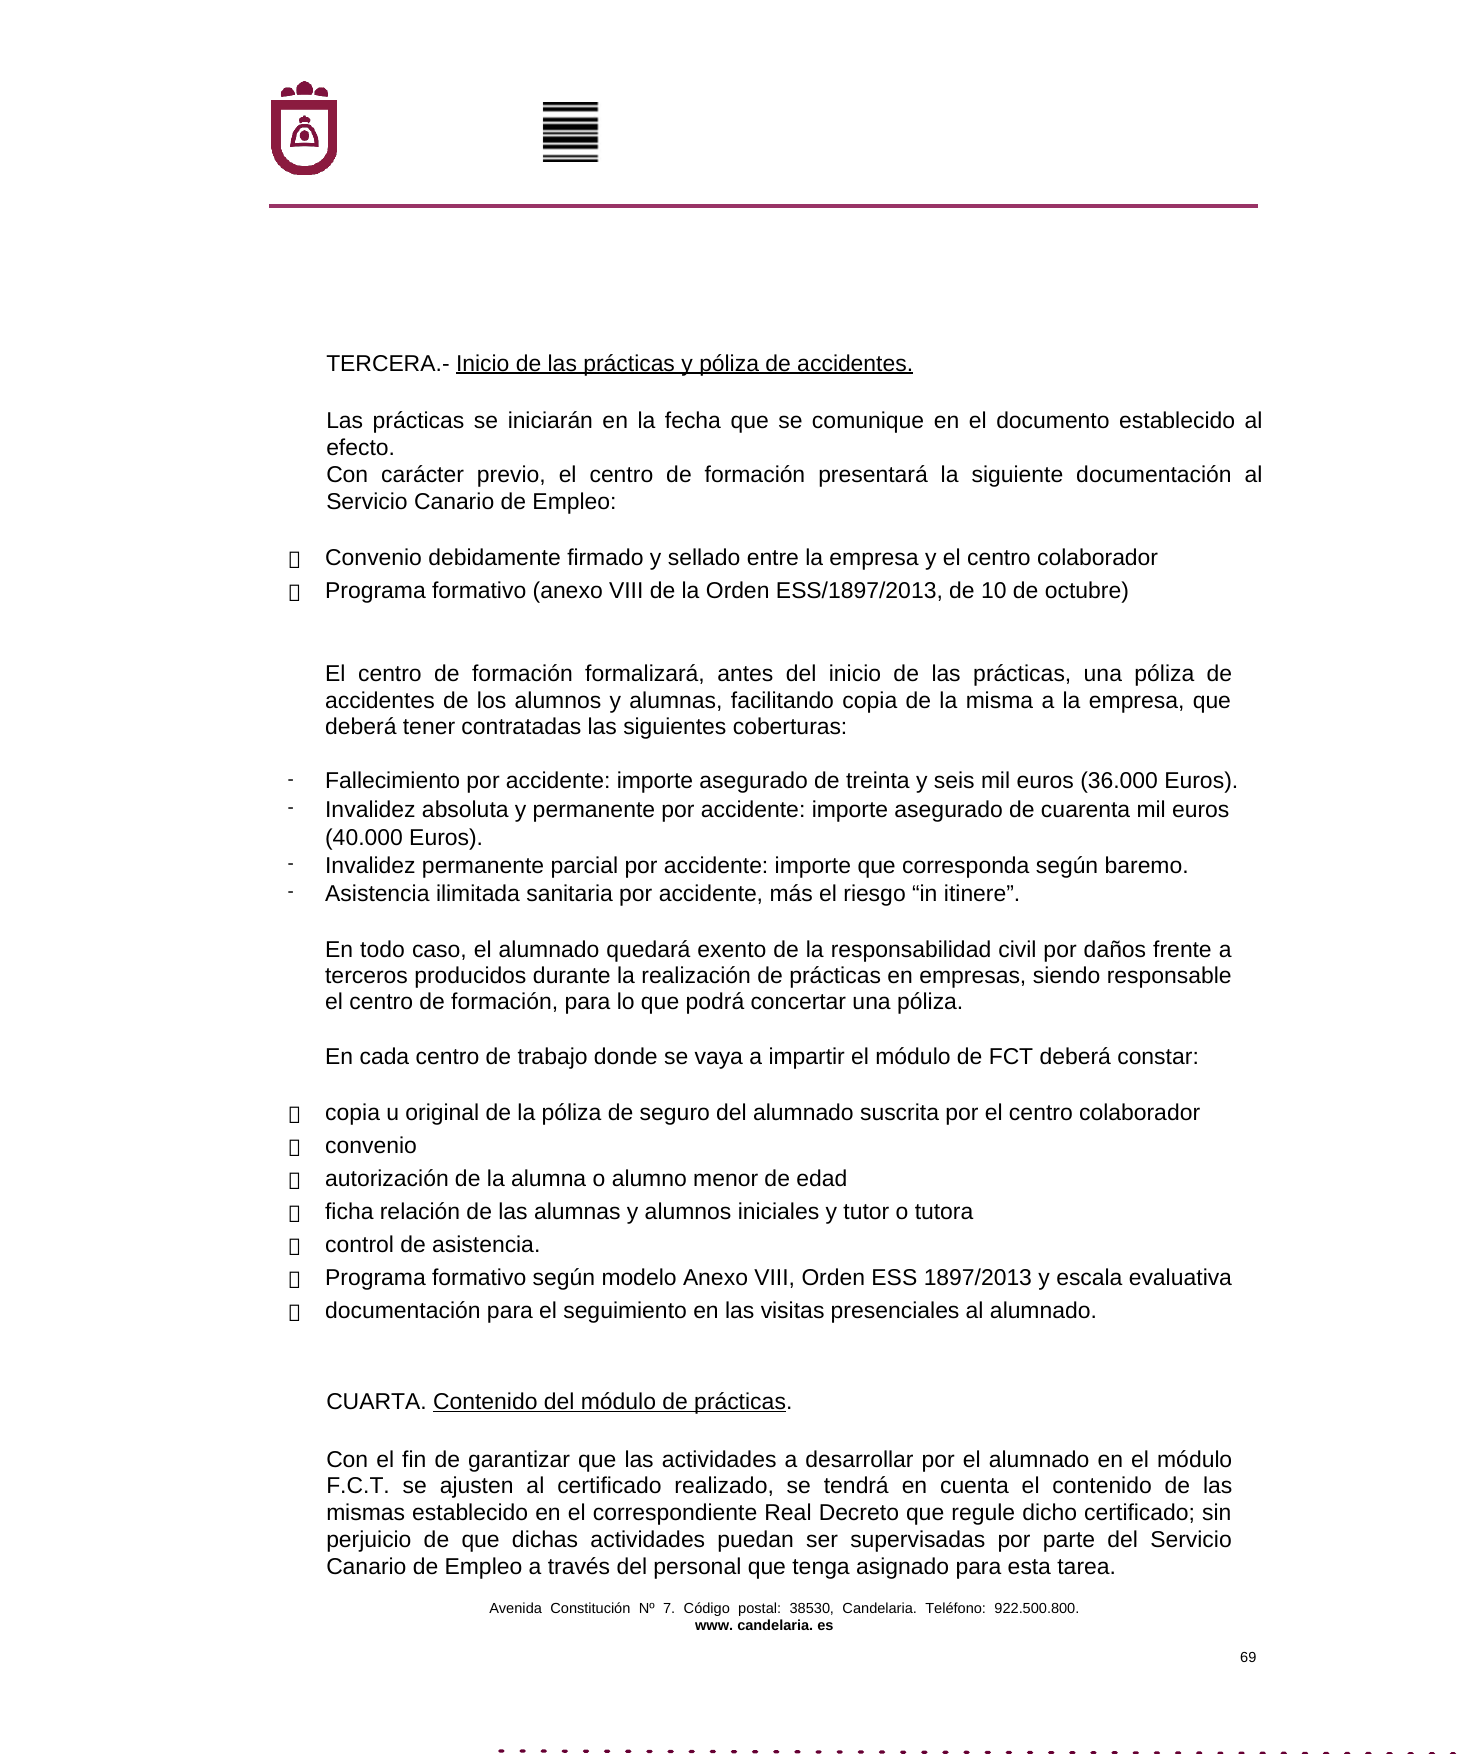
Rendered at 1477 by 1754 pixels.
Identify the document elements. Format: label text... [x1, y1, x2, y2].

table_cell  [288, 1132, 325, 1165]
table_header  [288, 544, 325, 577]
table_cell - [288, 880, 325, 1099]
text Con el fin de garantizar que las actividades a desarrollar por el alumnado en el módulo F.C.T. se ajusten al certificado realizado, se tendrá en cuenta el contenido de las mismas establecido en el correspondiente Real Decreto que regule dicho certificado; sin perjuicio de que dichas actividades puedan ser supervisadas por parte del Servicio Canario de Empleo a través del personal que tenga asignado para esta tarea. [326, 1446, 1233, 1579]
table_cell  [288, 1165, 325, 1198]
table_cell documentación para el seguimiento en las visitas presenciales al alumnado. [325, 1297, 1239, 1330]
table_cell Programa formativo (anexo VIII de la Orden ESS/1897/2013, de 10 de octubre) El centro de formación formalizará, antes del inicio de las prácticas, una póliza de accidentes de los alumnos y alumnas, facilitando copia de la misma a la empresa, que deberá tener contratadas las siguientes coberturas: [325, 577, 1239, 767]
table_cell Fallecimiento por accidente: importe asegurado de treinta y seis mil euros (36.000 Euros). [325, 768, 1239, 796]
table_cell  [288, 1099, 325, 1132]
table_cell Invalidez permanente parcial por accidente: importe que corresponda según baremo. [325, 852, 1239, 880]
table_cell convenio [325, 1132, 1239, 1165]
text CUARTA. Contenido del módulo de prácticas. [326, 1386, 1270, 1415]
table_cell - [288, 852, 325, 880]
table_cell  [288, 1264, 325, 1297]
table_cell Asistencia ilimitada sanitaria por accidente, más el riesgo “in itinere”. En todo caso, el alumnado quedará exento de la responsabilidad civil por daños frente a terceros producidos durante la realización de prácticas en empresas, siendo responsable el centro de formación, para lo que podrá concertar una póliza. En cada centro de trabajo donde se vaya a impartir el módulo de FCT deberá constar: [325, 880, 1239, 1099]
table_cell  [288, 1198, 325, 1231]
table_cell autorización de la alumna o alumno menor de edad [325, 1165, 1239, 1198]
table_cell Invalidez absoluta y permanente por accidente: importe asegurado de cuarenta mil euros (40.000 Euros). [325, 796, 1239, 852]
table_cell ficha relación de las alumnas y alumnos iniciales y tutor o tutora [325, 1198, 1239, 1231]
table_cell - [288, 768, 325, 796]
table_cell Programa formativo según modelo Anexo VIII, Orden ESS 1897/2013 y escala evaluativa [325, 1264, 1239, 1297]
table_header Convenio debidamente firmado y sellado entre la empresa y el centro colaborador [325, 544, 1239, 577]
text Con carácter previo, el centro de formación presentará la siguiente documentación al Servicio Canario de Empleo: [326, 461, 1263, 514]
table_cell - [288, 796, 325, 852]
text Las prácticas se iniciarán en la fecha que se comunique en el documento establecido al efecto. [326, 407, 1263, 460]
table_cell control de asistencia. [325, 1231, 1239, 1264]
text TERCERA.- Inicio de las prácticas y póliza de accidentes. [326, 348, 1270, 376]
table_cell  [288, 1231, 325, 1264]
table_cell copia u original de la póliza de seguro del alumnado suscrita por el centro colaborador [325, 1099, 1239, 1132]
table_cell  [288, 1297, 325, 1330]
table_cell  [288, 577, 325, 767]
